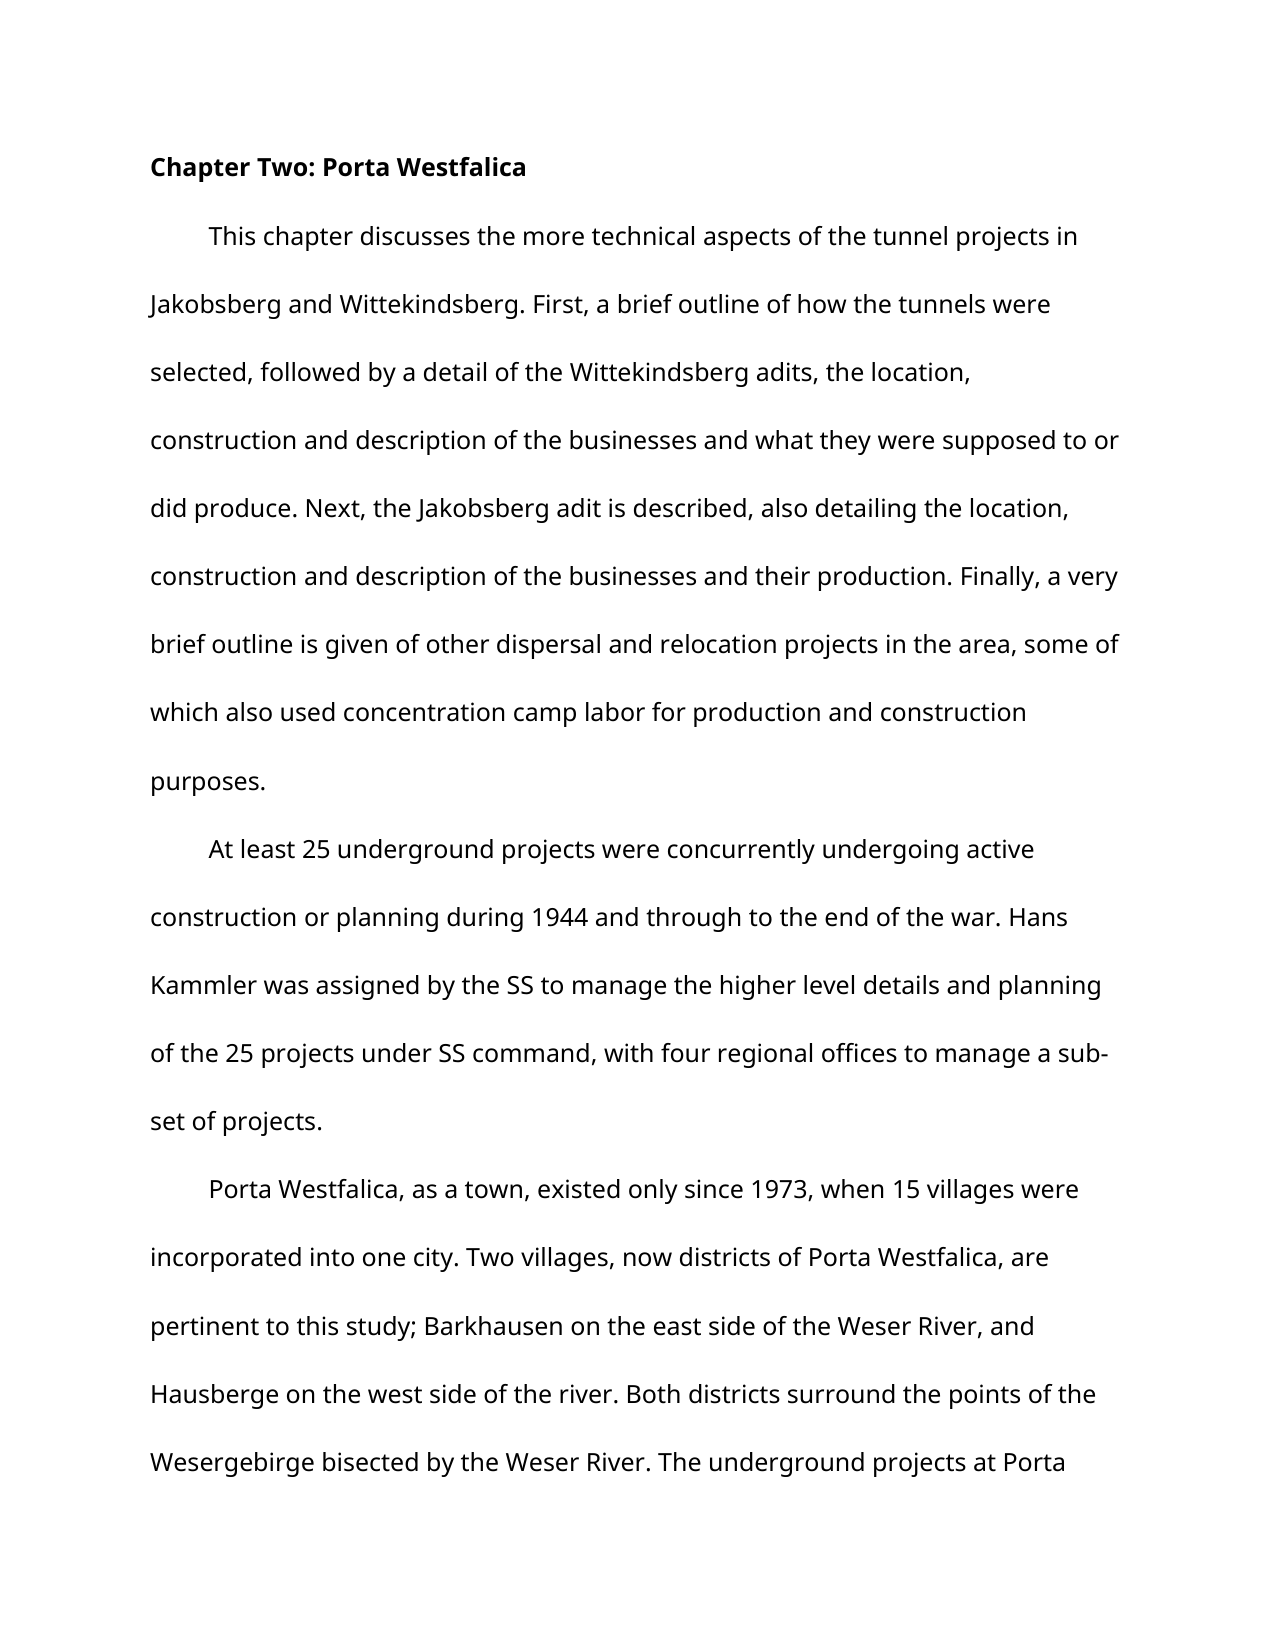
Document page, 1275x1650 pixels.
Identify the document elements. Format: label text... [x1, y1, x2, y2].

text Chapter Two: Porta Westfalica [150, 150, 1125, 184]
text At least 25 underground projects were concurrently undergoing active construction or planning during 1944 and through to the end of the war. Hans Kammler was assigned by the SS to manage the higher level details and planning of the 25 projects under SS command, with four regional offices to manage a sub-set of projects. [150, 831, 1125, 1138]
text This chapter discusses the more technical aspects of the tunnel projects in Jakobsberg and Wittekindsberg. First, a brief outline of how the tunnels were selected, followed by a detail of the Wittekindsberg adits, the location, construction and description of the businesses and what they were supposed to or did produce. Next, the Jakobsberg adit is described, also detailing the location, construction and description of the businesses and their production. Finally, a very brief outline is given of other dispersal and relocation projects in the area, some of which also used concentration camp labor for production and construction purposes. [150, 218, 1125, 797]
text Porta Westfalica, as a town, existed only since 1973, when 15 villages were incorporated into one city. Two villages, now districts of Porta Westfalica, are pertinent to this study; Barkhausen on the east side of the Weser River, and Hausberge on the west side of the river. Both districts surround the points of the Wesergebirge bisected by the Weser River. The underground projects at Porta [150, 1172, 1125, 1478]
